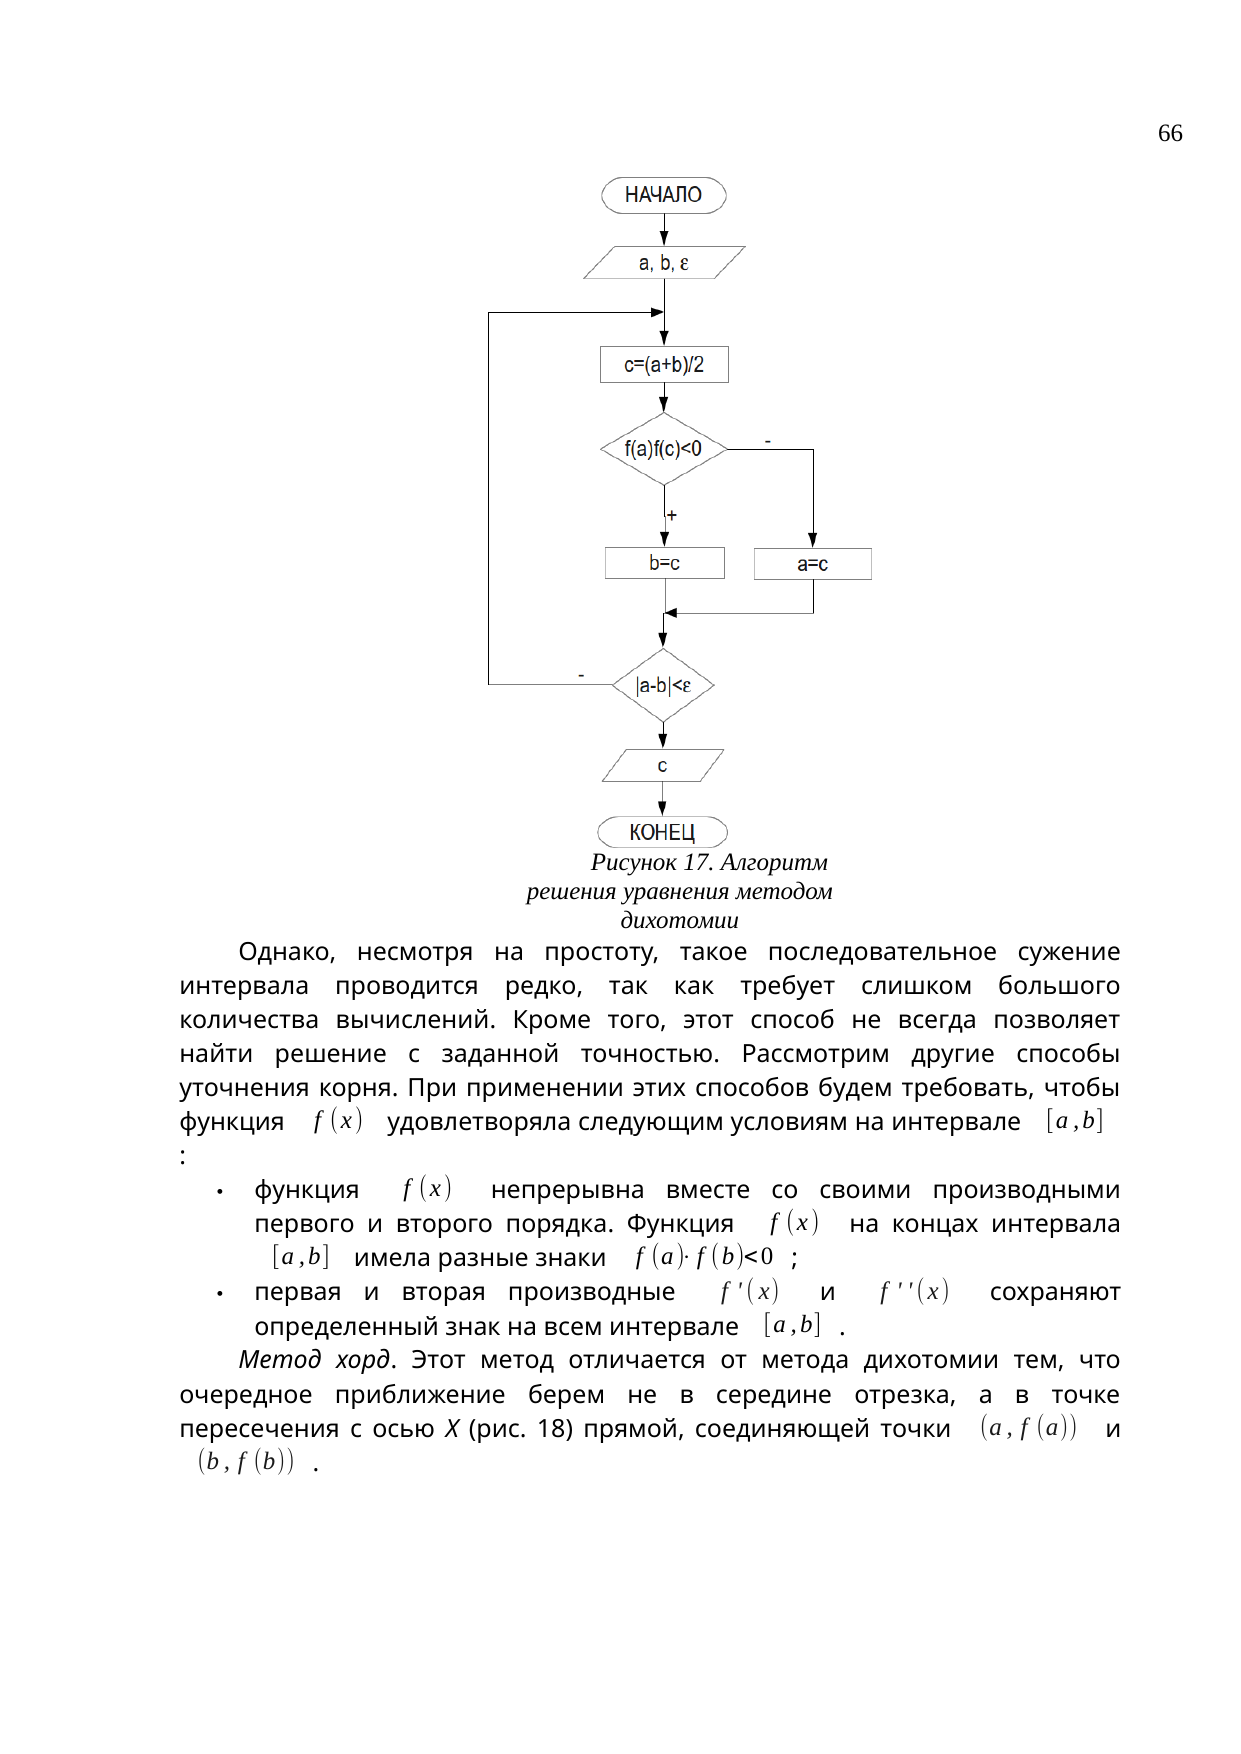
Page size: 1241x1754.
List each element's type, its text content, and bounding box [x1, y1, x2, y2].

list первая и вторая производные и сохраняют определенный знак на всем интервале . [217, 1274, 1121, 1342]
list функция непрерывна вместе со своими производными первого и второго порядка. Функция на концах интервала имела разные знаки ; [217, 1172, 1121, 1274]
text Метод хорд. Этот метод отличается от метода дихотомии тем, что очередное приближение берем не в середине отрезка, а в точке пересечения с осью Х (рис. 18) прямой, соединяющей точки и . [179, 1342, 1121, 1478]
text Рисунок 17. Алгоритм решения уравнения методом дихотомии [488, 848, 872, 933]
picture [488, 177, 872, 848]
text Однако, несмотря на простоту, такое последовательное сужение интервала проводится редко, так как требует слишком большого количества вычислений. Кроме того, этот способ не всегда позволяет найти решение с заданной точностью. Рассмотрим другие способы уточнения корня. При применении этих способов будем требовать, чтобы функция удовлетворяла следующим условиям на интервале : [179, 933, 1121, 1172]
